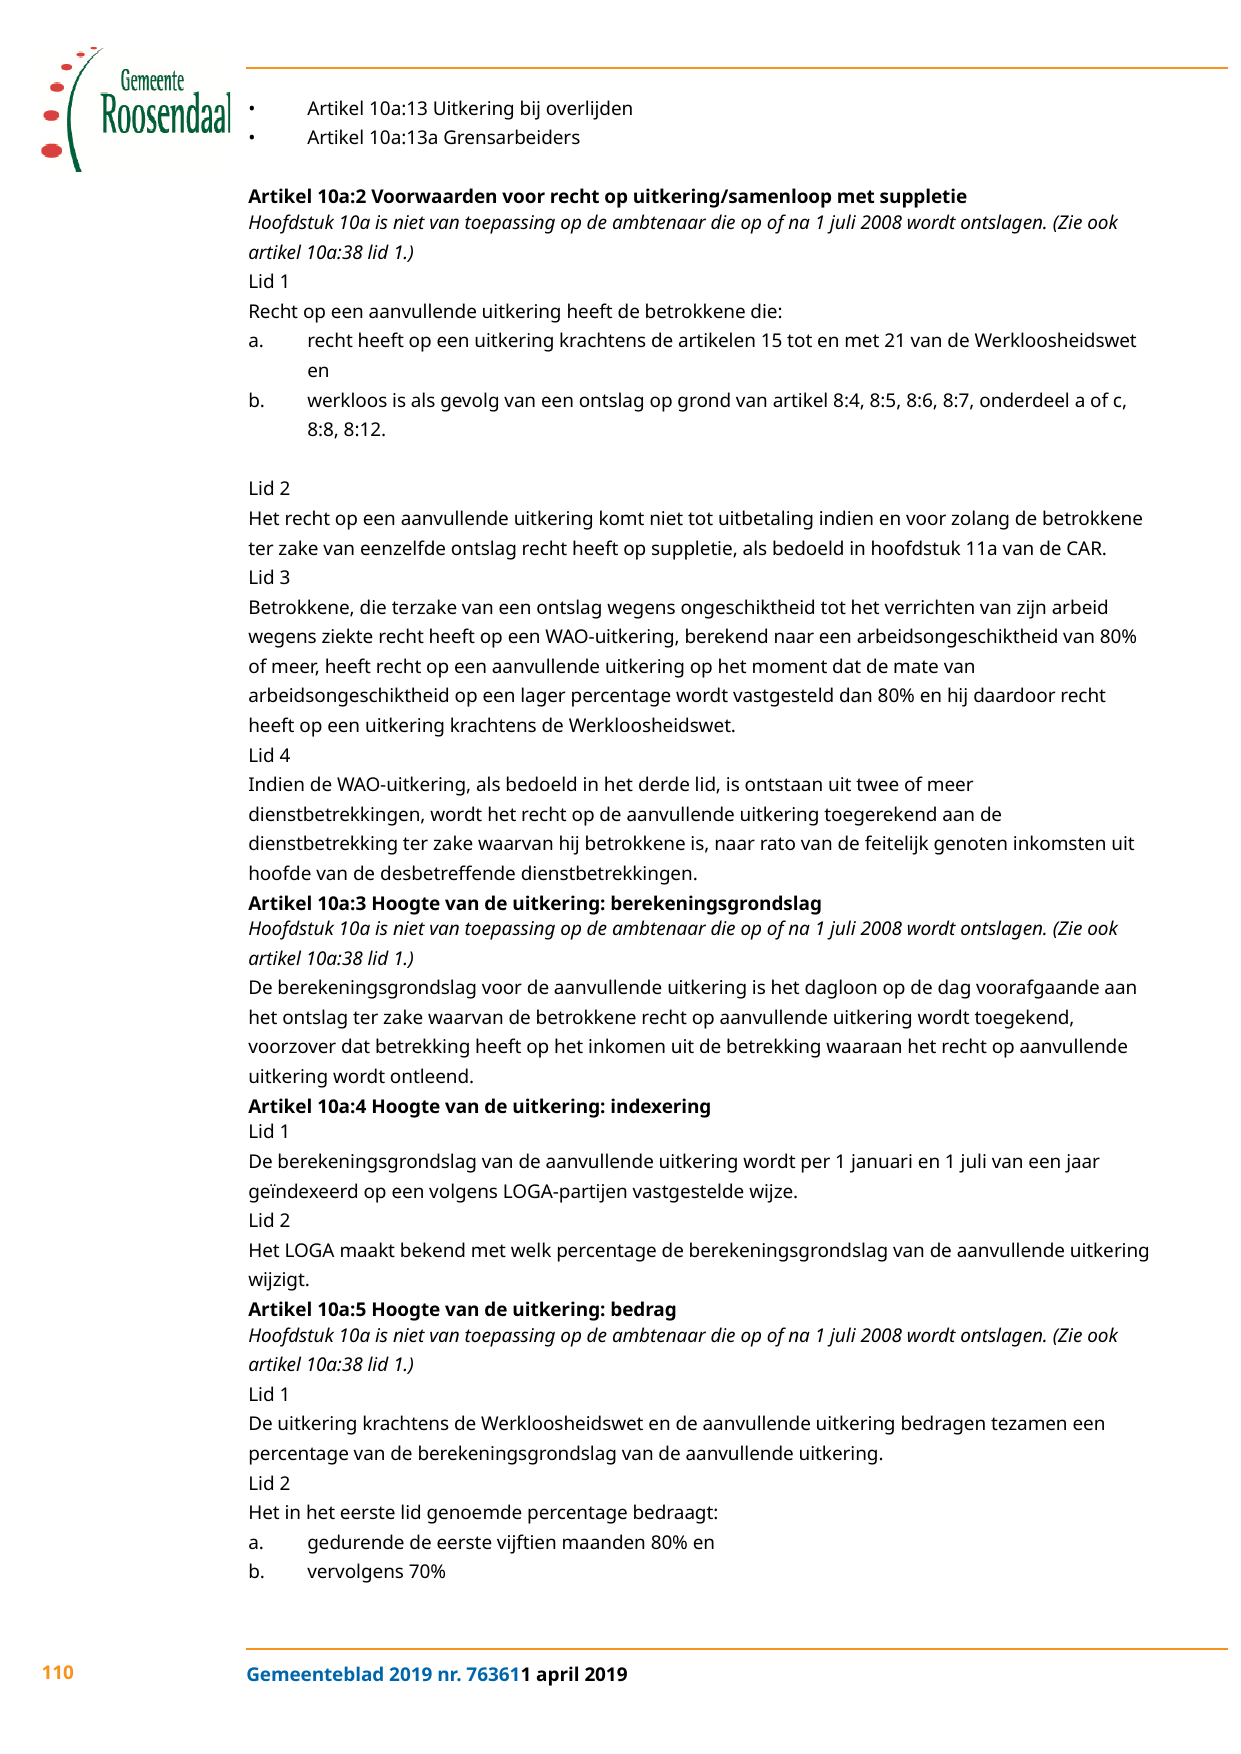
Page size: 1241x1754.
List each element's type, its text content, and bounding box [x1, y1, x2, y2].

text Hoofdstuk 10a is niet van toepassing op de ambtenaar die op of na 1 juli 2008 wordt ontslagen. (Zie ook artikel 10a:38 lid 1.) [248, 1322, 1152, 1377]
text Artikel 10a:2 Voorwaarden voor recht op uitkering/samenloop met suppletie [248, 183, 1152, 209]
text Lid 4 [248, 742, 1152, 767]
text Indien de WAO-uitkering, als bedoeld in het derde lid, is ontstaan uit twee of meer dienstbetrekkingen, wordt het recht op de aanvullende uitkering toegerekend aan de dienstbetrekking ter zake waarvan hij betrokkene is, naar rato van de feitelijk genoten inkomsten uit hoofde van de desbetreffende dienstbetrekkingen. [248, 771, 1152, 886]
text Artikel 10a:3 Hoogte van de uitkering: berekeningsgrondslag [248, 890, 1152, 915]
picture [41, 47, 231, 172]
text Het LOGA maakt bekend met welk percentage de berekeningsgrondslag van de aanvullende uitkering wijzigt. [248, 1237, 1152, 1292]
text Artikel 10a:4 Hoogte van de uitkering: indexering [248, 1093, 1152, 1119]
list vervolgens 70% [248, 1558, 1152, 1584]
list Artikel 10a:13a Grensarbeiders [248, 124, 1152, 150]
list gedurende de eerste vijftien maanden 80% en [248, 1529, 1152, 1555]
text Lid 2 [248, 476, 1152, 501]
text Artikel 10a:5 Hoogte van de uitkering: bedrag [248, 1296, 1152, 1322]
text Lid 3 [248, 564, 1152, 590]
list Artikel 10a:13 Uitkering bij overlijden [248, 95, 1152, 121]
text Lid 2 [248, 1207, 1152, 1233]
text Het recht op een aanvullende uitkering komt niet tot uitbetaling indien en voor zolang de betrokkene ter zake van eenzelfde ontslag recht heeft op suppletie, als bedoeld in hoofdstuk 11a van de CAR. [248, 505, 1152, 560]
text Hoofdstuk 10a is niet van toepassing op de ambtenaar die op of na 1 juli 2008 wordt ontslagen. (Zie ook artikel 10a:38 lid 1.) [248, 915, 1152, 971]
list werkloos is als gevolg van een ontslag op grond van artikel 8:4, 8:5, 8:6, 8:7, onderdeel a of c, 8:8, 8:12. [248, 387, 1152, 442]
text Hoofdstuk 10a is niet van toepassing op de ambtenaar die op of na 1 juli 2008 wordt ontslagen. (Zie ook artikel 10a:38 lid 1.) [248, 209, 1152, 264]
text Lid 1 [248, 268, 1152, 294]
text Recht op een aanvullende uitkering heeft de betrokkene die: [248, 298, 1152, 324]
text Het in het eerste lid genoemde percentage bedraagt: [248, 1499, 1152, 1525]
text De berekeningsgrondslag van de aanvullende uitkering wordt per 1 januari en 1 juli van een jaar geïndexeerd op een volgens LOGA-partijen vastgestelde wijze. [248, 1148, 1152, 1203]
text Lid 1 [248, 1119, 1152, 1144]
text Betrokkene, die terzake van een ontslag wegens ongeschiktheid tot het verrichten van zijn arbeid wegens ziekte recht heeft op een WAO-uitkering, berekend naar een arbeidsongeschiktheid van 80% of meer, heeft recht op een aanvullende uitkering op het moment dat de mate van arbeidsongeschiktheid op een lager percentage wordt vastgesteld dan 80% en hij daardoor recht heeft op een uitkering krachtens de Werkloosheidswet. [248, 594, 1152, 738]
text Lid 2 [248, 1470, 1152, 1496]
text Lid 1 [248, 1381, 1152, 1407]
text De berekeningsgrondslag voor de aanvullende uitkering is het dagloon op de dag voorafgaande aan het ontslag ter zake waarvan de betrokkene recht op aanvullende uitkering wordt toegekend, voorzover dat betrekking heeft op het inkomen uit de betrekking waaraan het recht op aanvullende uitkering wordt ontleend. [248, 974, 1152, 1089]
list recht heeft op een uitkering krachtens de artikelen 15 tot en met 21 van de Werkloosheidswet en [248, 328, 1152, 383]
text De uitkering krachtens de Werkloosheidswet en de aanvullende uitkering bedragen tezamen een percentage van de berekeningsgrondslag van de aanvullende uitkering. [248, 1411, 1152, 1466]
